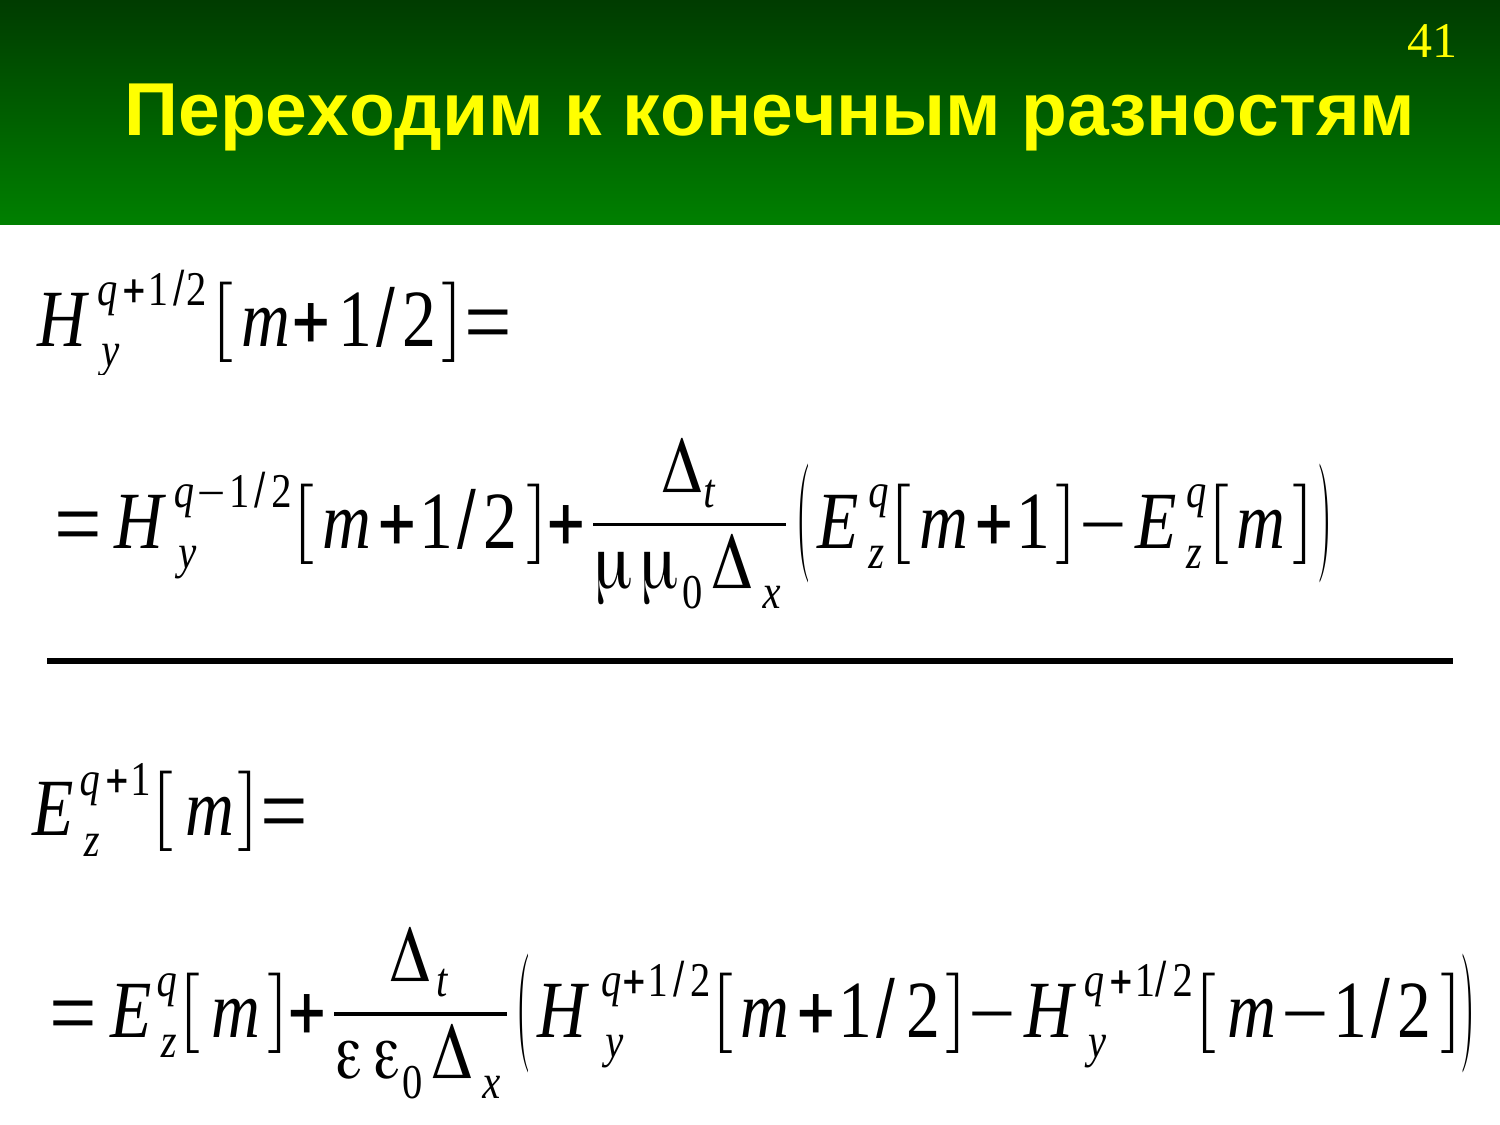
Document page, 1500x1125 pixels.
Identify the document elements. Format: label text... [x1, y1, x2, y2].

chart [16, 259, 534, 375]
chart [34, 431, 1347, 621]
title Переходим к конечным разностям [100, 7, 1441, 204]
chart [11, 749, 329, 865]
chart [29, 920, 1492, 1111]
